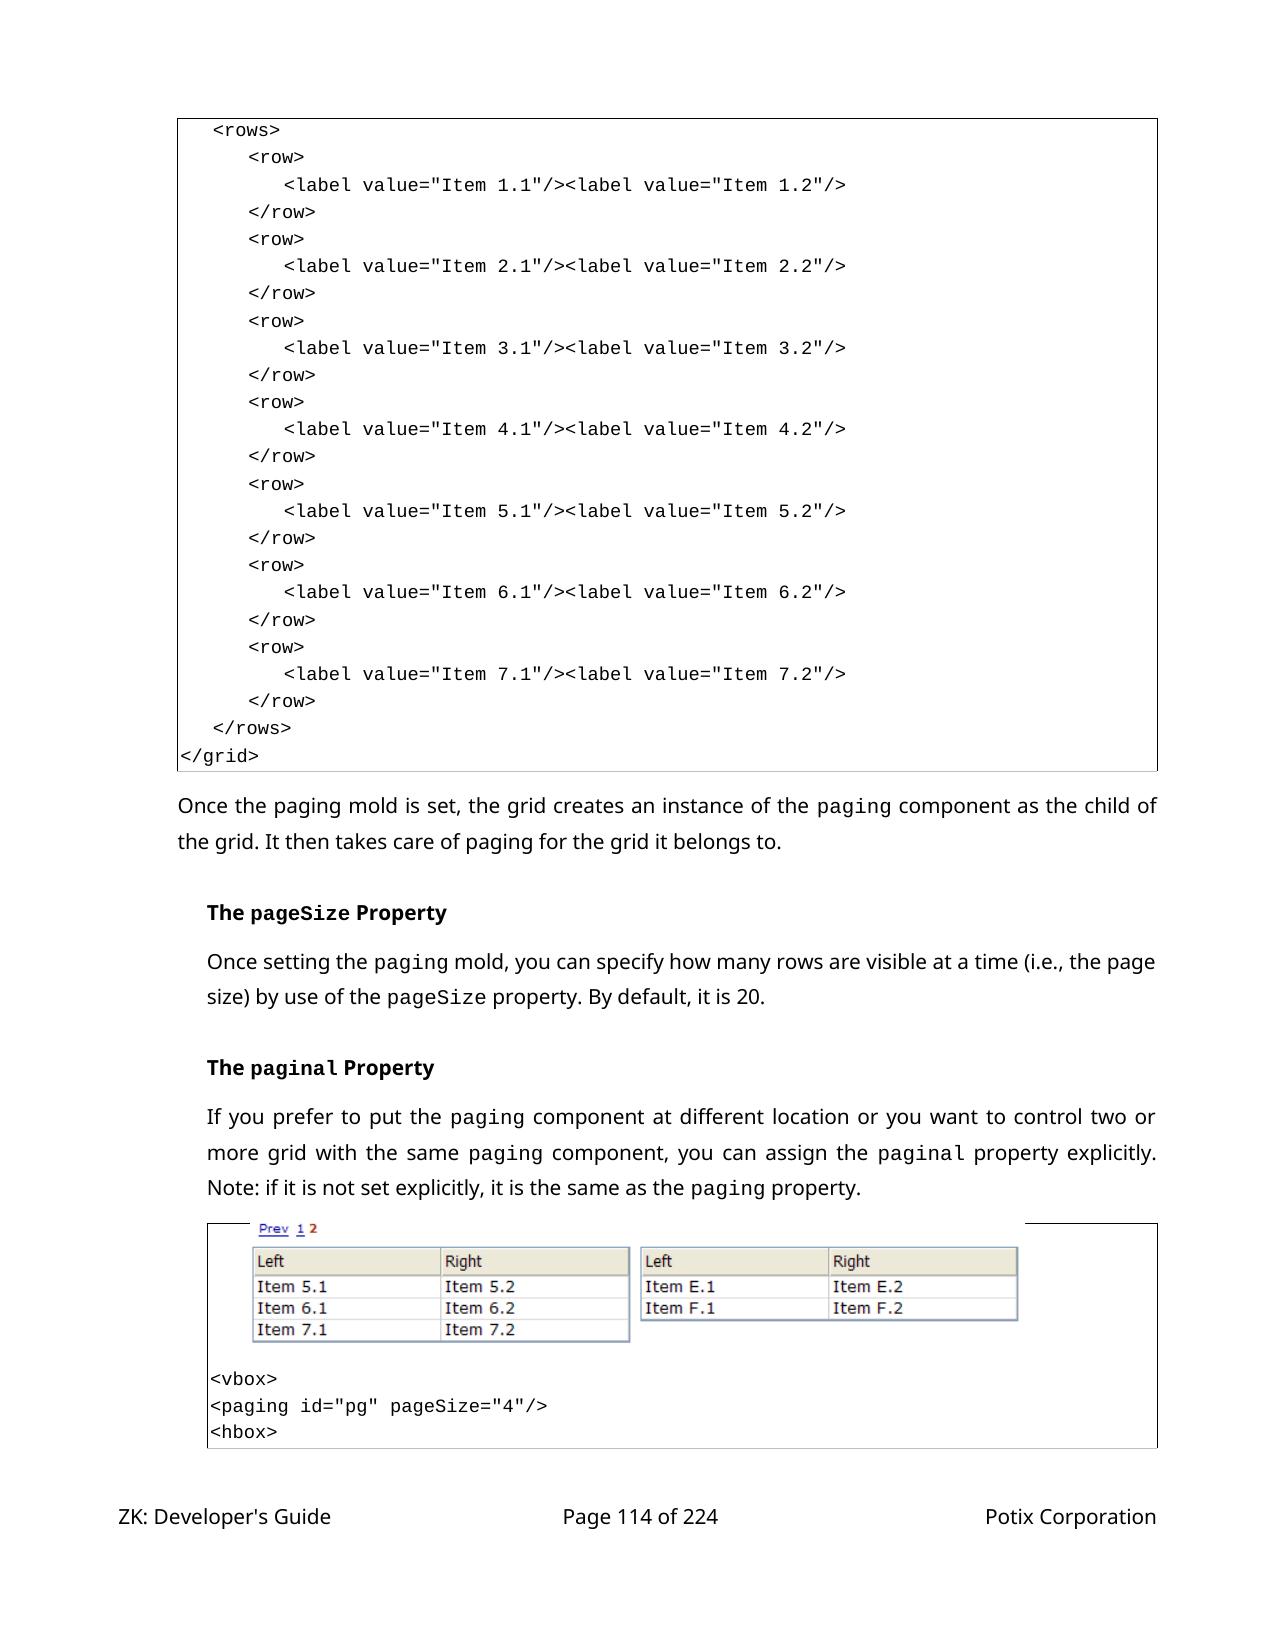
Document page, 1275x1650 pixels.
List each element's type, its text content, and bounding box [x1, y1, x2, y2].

text <rows> [178, 119, 1157, 142]
text </grid> [178, 743, 1157, 771]
text <label value="Item 5.1"/><label value="Item 5.2"/> [178, 499, 1157, 523]
text </row> [178, 281, 1157, 306]
text <row> [178, 227, 1157, 251]
text <label value="Item 2.1"/><label value="Item 2.2"/> [178, 254, 1157, 278]
text <vbox> <paging id="pg" pageSize="4"/> <hbox> [208, 1366, 1157, 1448]
text <row> [178, 635, 1157, 659]
text <row> [178, 390, 1157, 414]
text If you prefer to put the paging component at different location or you want to control two or more grid with the same paging component, you can assign the paginal property explicitly. Note: if it is not set explicitly, it is the same as the paging property. [207, 1102, 1157, 1202]
text </row> [178, 526, 1157, 550]
text </row> [178, 607, 1157, 632]
text <label value="Item 7.1"/><label value="Item 7.2"/> [178, 662, 1157, 686]
text <row> [178, 308, 1157, 333]
text </row> [178, 363, 1157, 387]
subtitle The paginal Property [207, 1053, 1157, 1082]
text <label value="Item 4.1"/><label value="Item 4.2"/> [178, 417, 1157, 441]
text </row> [178, 200, 1157, 224]
picture [250, 1219, 1025, 1348]
subtitle The pageSize Property [207, 898, 1157, 926]
text <label value="Item 3.1"/><label value="Item 3.2"/> [178, 336, 1157, 360]
text Once setting the paging mold, you can specify how many rows are visible at a time (i.e., the page size) by use of the pageSize property. By default, it is 20. [207, 947, 1157, 1011]
text <label value="Item 1.1"/><label value="Item 1.2"/> [178, 172, 1157, 197]
text Once the paging mold is set, the grid creates an instance of the paging component as the child of the grid. It then takes care of paging for the grid it belongs to. [177, 791, 1157, 855]
text </row> [178, 444, 1157, 469]
text <label value="Item 6.1"/><label value="Item 6.2"/> [178, 580, 1157, 604]
text </rows> [178, 716, 1157, 741]
text <row> [178, 472, 1157, 496]
text <row> [178, 145, 1157, 169]
text <row> [178, 553, 1157, 577]
text </row> [178, 689, 1157, 713]
